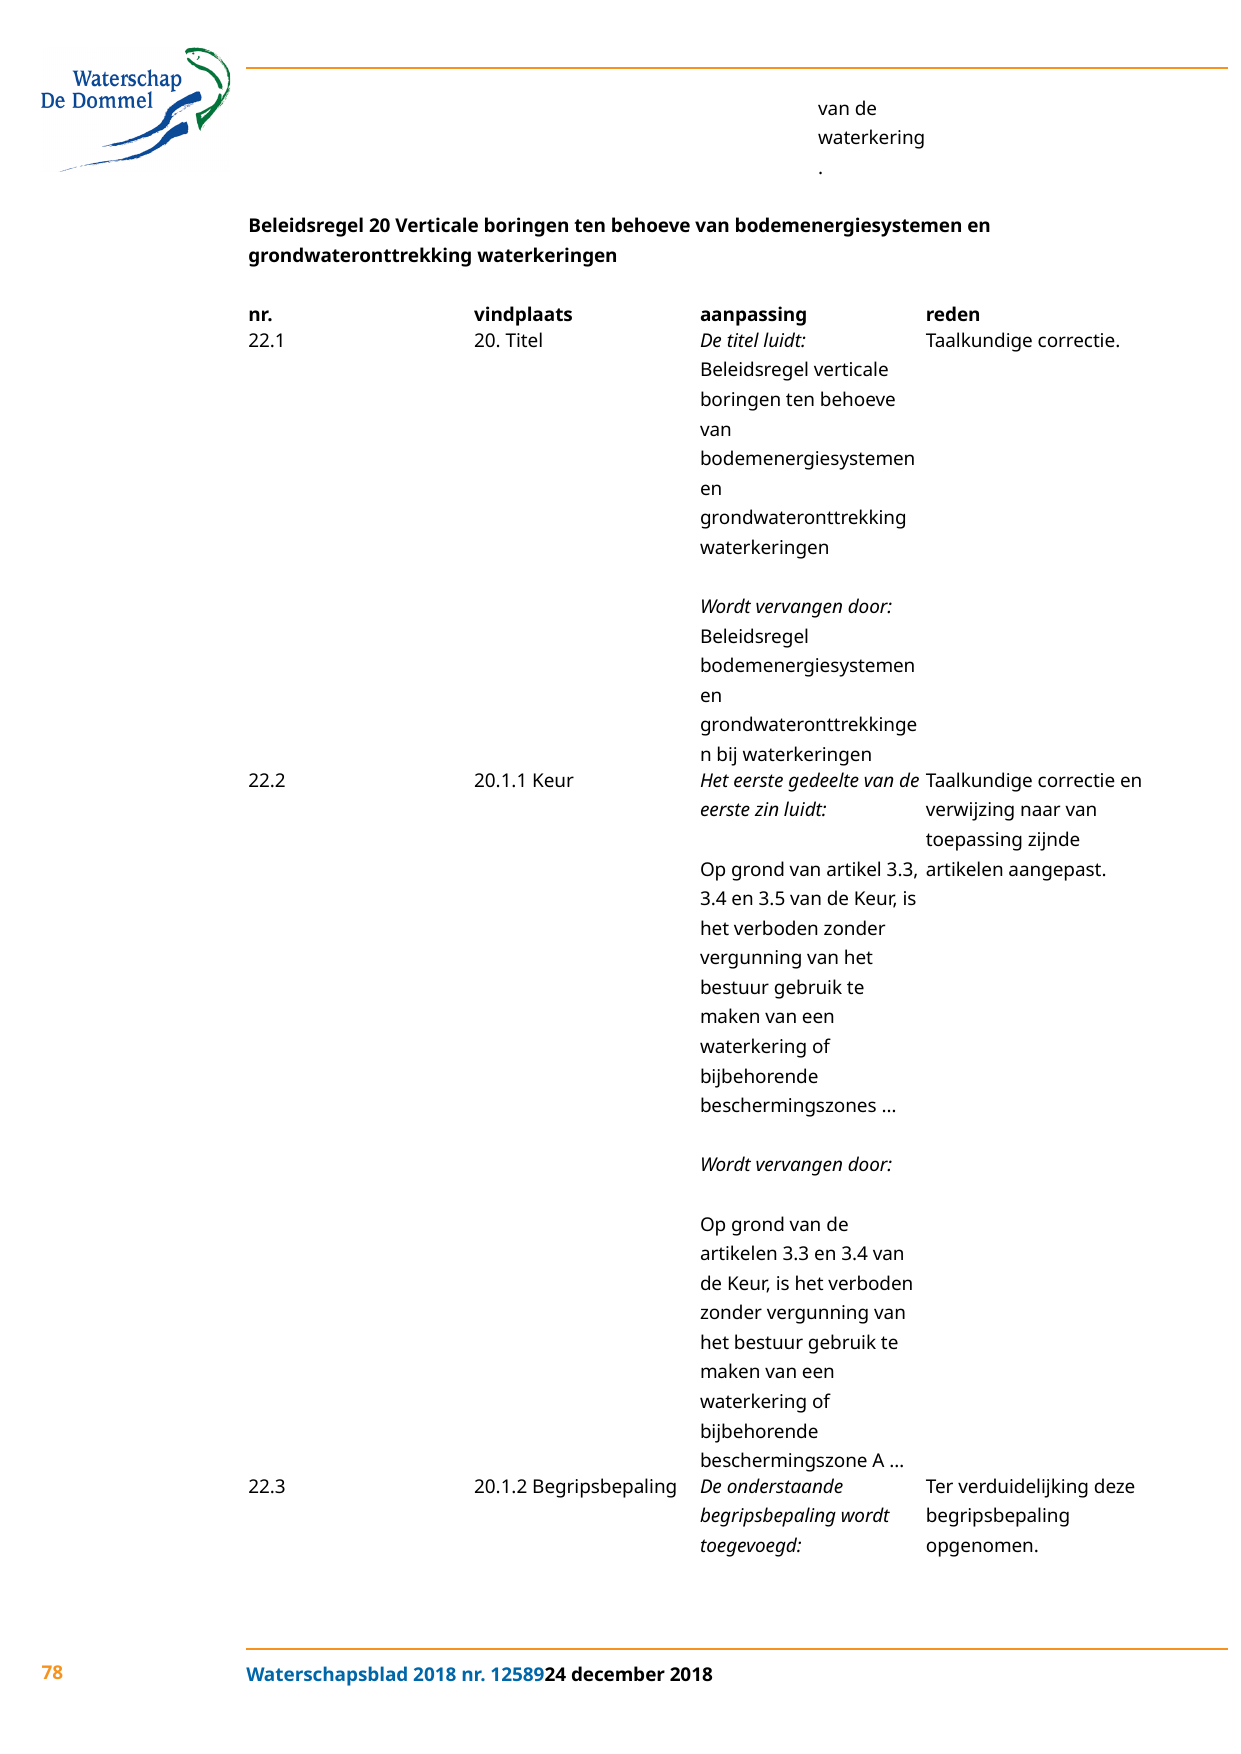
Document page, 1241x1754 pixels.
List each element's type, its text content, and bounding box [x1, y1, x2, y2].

table_cell 20.1.2 Begripsbepaling [474, 1473, 700, 1588]
table_cell [474, 95, 700, 180]
picture [41, 47, 231, 172]
table_cell [926, 95, 1152, 180]
table_header aanpassing [700, 301, 926, 327]
table_cell Taalkundige correctie. [926, 327, 1152, 767]
table_cell Taalkundige correctie en verwijzing naar van toepassing zijnde artikelen aangepast. [926, 767, 1152, 1473]
table_cell De titel luidt: Beleidsregel verticale boringen ten behoeve van bodemenergiesystemen en grondwateronttrekking waterkeringen Wordt vervangen door: Beleidsregel bodemenergiesystemen en grondwateronttrekkingen bij waterkeringen [700, 327, 926, 767]
table_cell [248, 95, 474, 180]
table_cell 22.3 [248, 1473, 474, 1588]
table_cell 22.2 [248, 767, 474, 1473]
text Beleidsregel 20 Verticale boringen ten behoeve van bodemenergiesystemen en grondwateronttrekking waterkeringen [248, 212, 1152, 268]
table_cell 22.1 [248, 327, 474, 767]
table_cell 20.1.1 Keur [474, 767, 700, 1473]
table_header reden [926, 301, 1152, 327]
table_header nr. [248, 301, 474, 327]
table_header vindplaats [474, 301, 700, 327]
table_cell van de waterkering. [700, 95, 926, 180]
table_cell Het eerste gedeelte van de eerste zin luidt: Op grond van artikel 3.3, 3.4 en 3.5 van de Keur, is het verboden zonder vergunning van het bestuur gebruik te maken van een waterkering of bijbehorende beschermingszones … Wordt vervangen door: Op grond van de artikelen 3.3 en 3.4 van de Keur, is het verboden zonder vergunning van het bestuur gebruik te maken van een waterkering of bijbehorende beschermingszone A … [700, 767, 926, 1473]
table_cell 20. Titel [474, 327, 700, 767]
table_cell De onderstaande begripsbepaling wordt toegevoegd: [700, 1473, 926, 1588]
table_cell Ter verduidelijking deze begripsbepaling opgenomen. [926, 1473, 1152, 1588]
